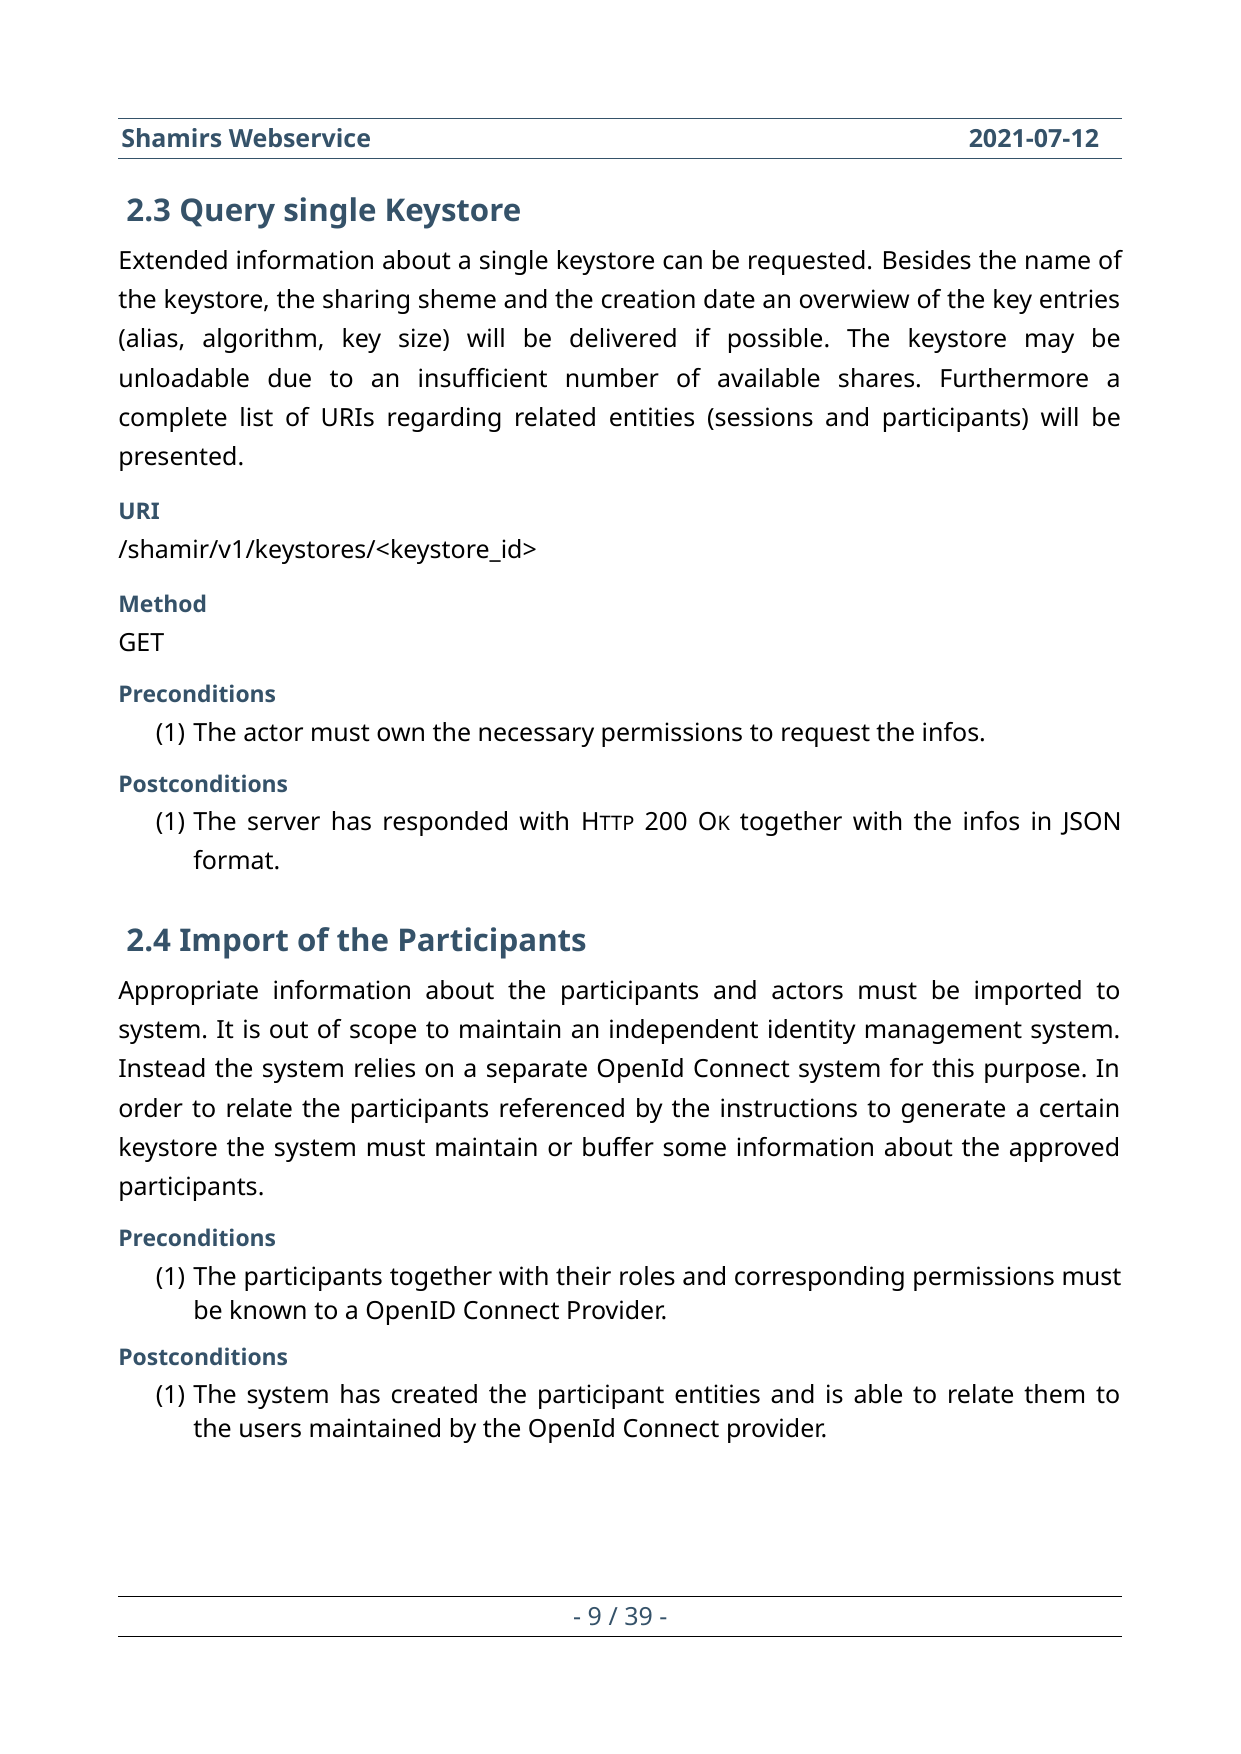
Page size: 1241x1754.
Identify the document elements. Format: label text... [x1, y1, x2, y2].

subtitle Query single Keystore [118, 188, 1122, 230]
text Preconditions [118, 678, 1122, 709]
text Preconditions [118, 1222, 1122, 1253]
text Postconditions [118, 768, 1122, 799]
text Appropriate information about the participants and actors must be imported to system. It is out of scope to maintain an independent identity management system. Instead the system relies on a separate OpenId Connect system for this purpose. In order to relate the participants referenced by the instructions to generate a certain keystore the system must maintain or buffer some information about the approved participants. [118, 973, 1122, 1203]
text Extended information about a single keystore can be requested. Besides the name of the keystore, the sharing sheme and the creation date an overwiew of the key entries (alias, algorithm, key size) will be delivered if possible. The keystore may be unloadable due to an insufficient number of available shares. Furthermore a complete list of URIs regarding related entities (sessions and participants) will be presented. [118, 243, 1122, 473]
list The actor must own the necessary permissions to request the infos. [156, 714, 1122, 748]
subtitle Import of the Participants [118, 918, 1122, 960]
text Method [118, 585, 1122, 619]
text /shamir/v1/keystores/<keystore_id> [118, 532, 1122, 566]
list The participants together with their roles and corresponding permissions must be known to a OpenID Connect Provider. [156, 1258, 1122, 1326]
text Postconditions [118, 1341, 1122, 1372]
text URI [118, 492, 1122, 526]
text GET [118, 624, 1122, 658]
list The server has responded with Http 200 Ok together with the infos in JSON format. [156, 804, 1122, 877]
list The system has created the participant entities and is able to relate them to the users maintained by the OpenId Connect provider. [156, 1377, 1122, 1445]
